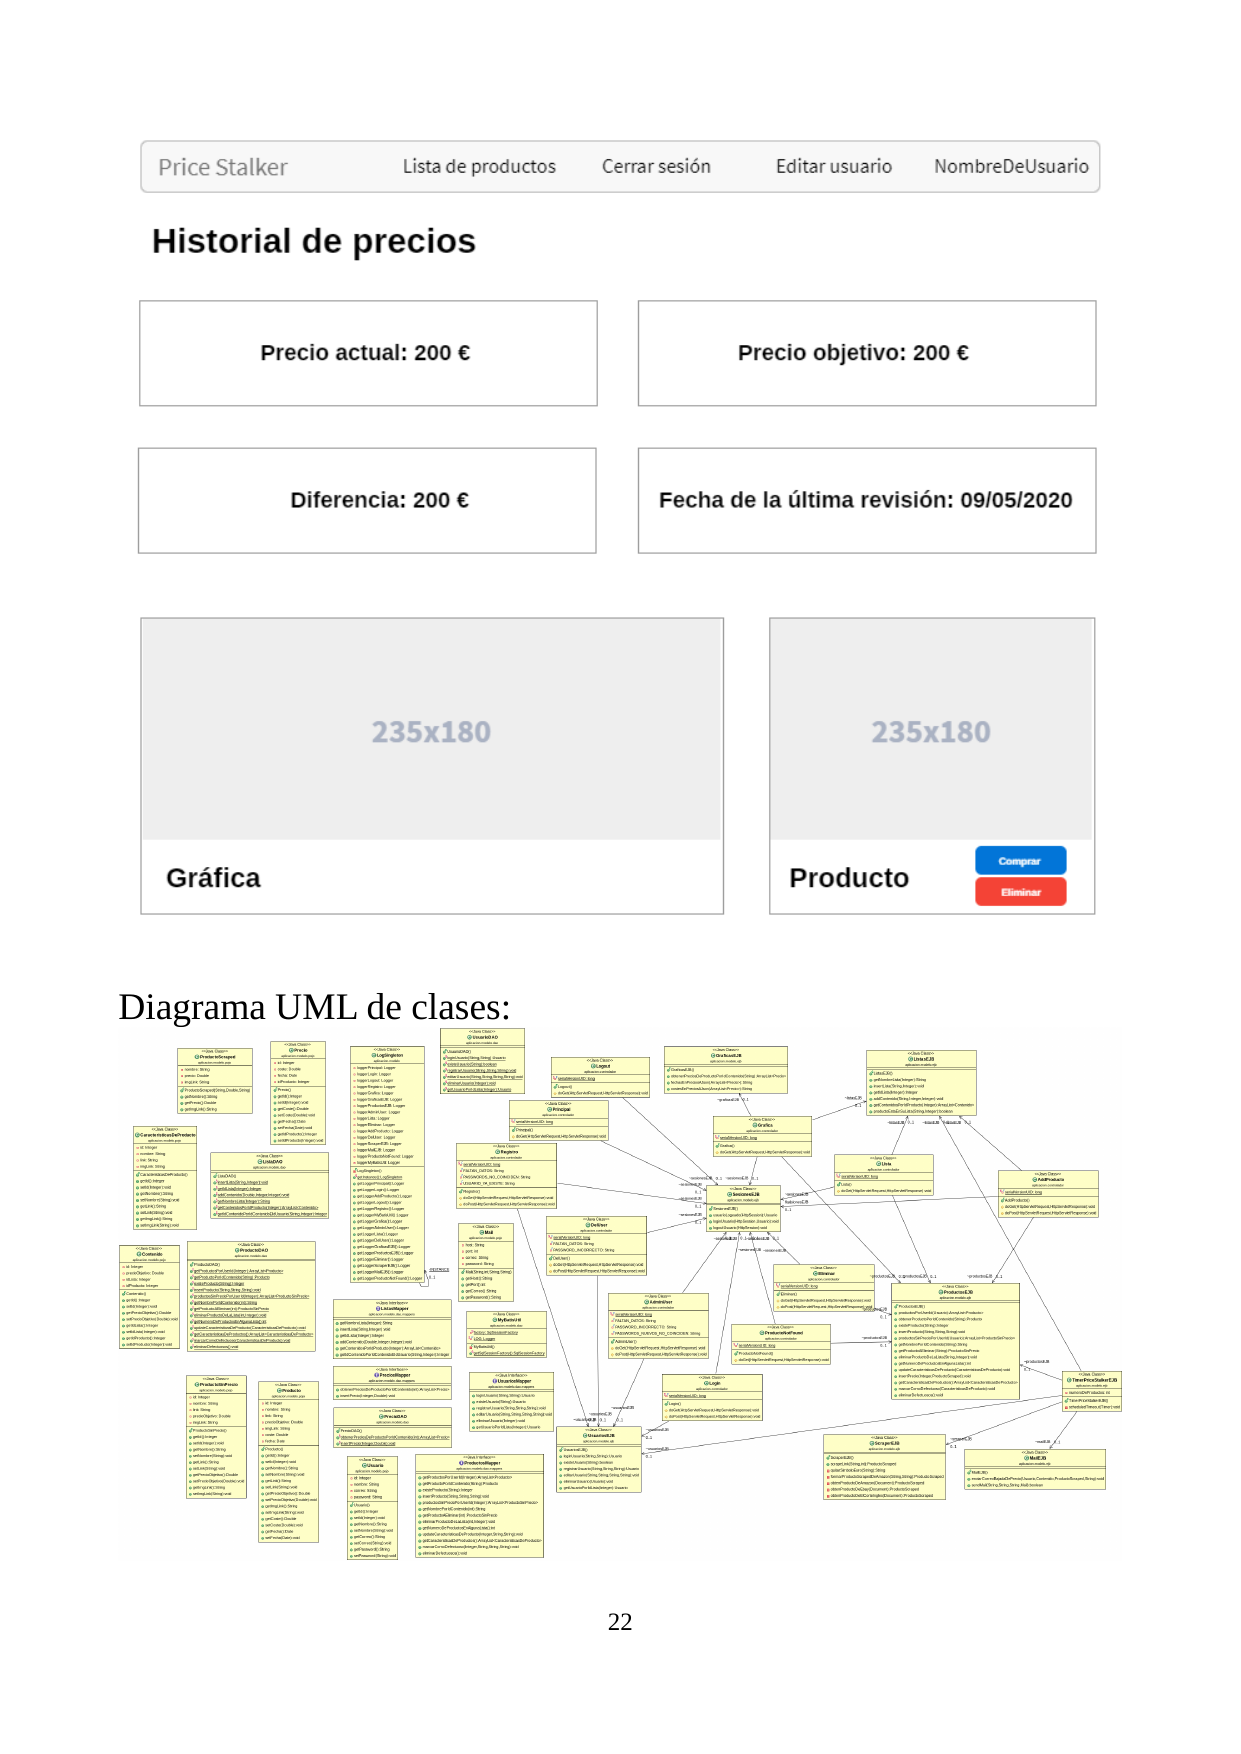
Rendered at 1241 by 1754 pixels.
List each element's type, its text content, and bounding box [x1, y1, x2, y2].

text Diagrama UML de clases: [118, 984, 1122, 1027]
picture [118, 118, 1123, 941]
picture [118, 1027, 1123, 1561]
